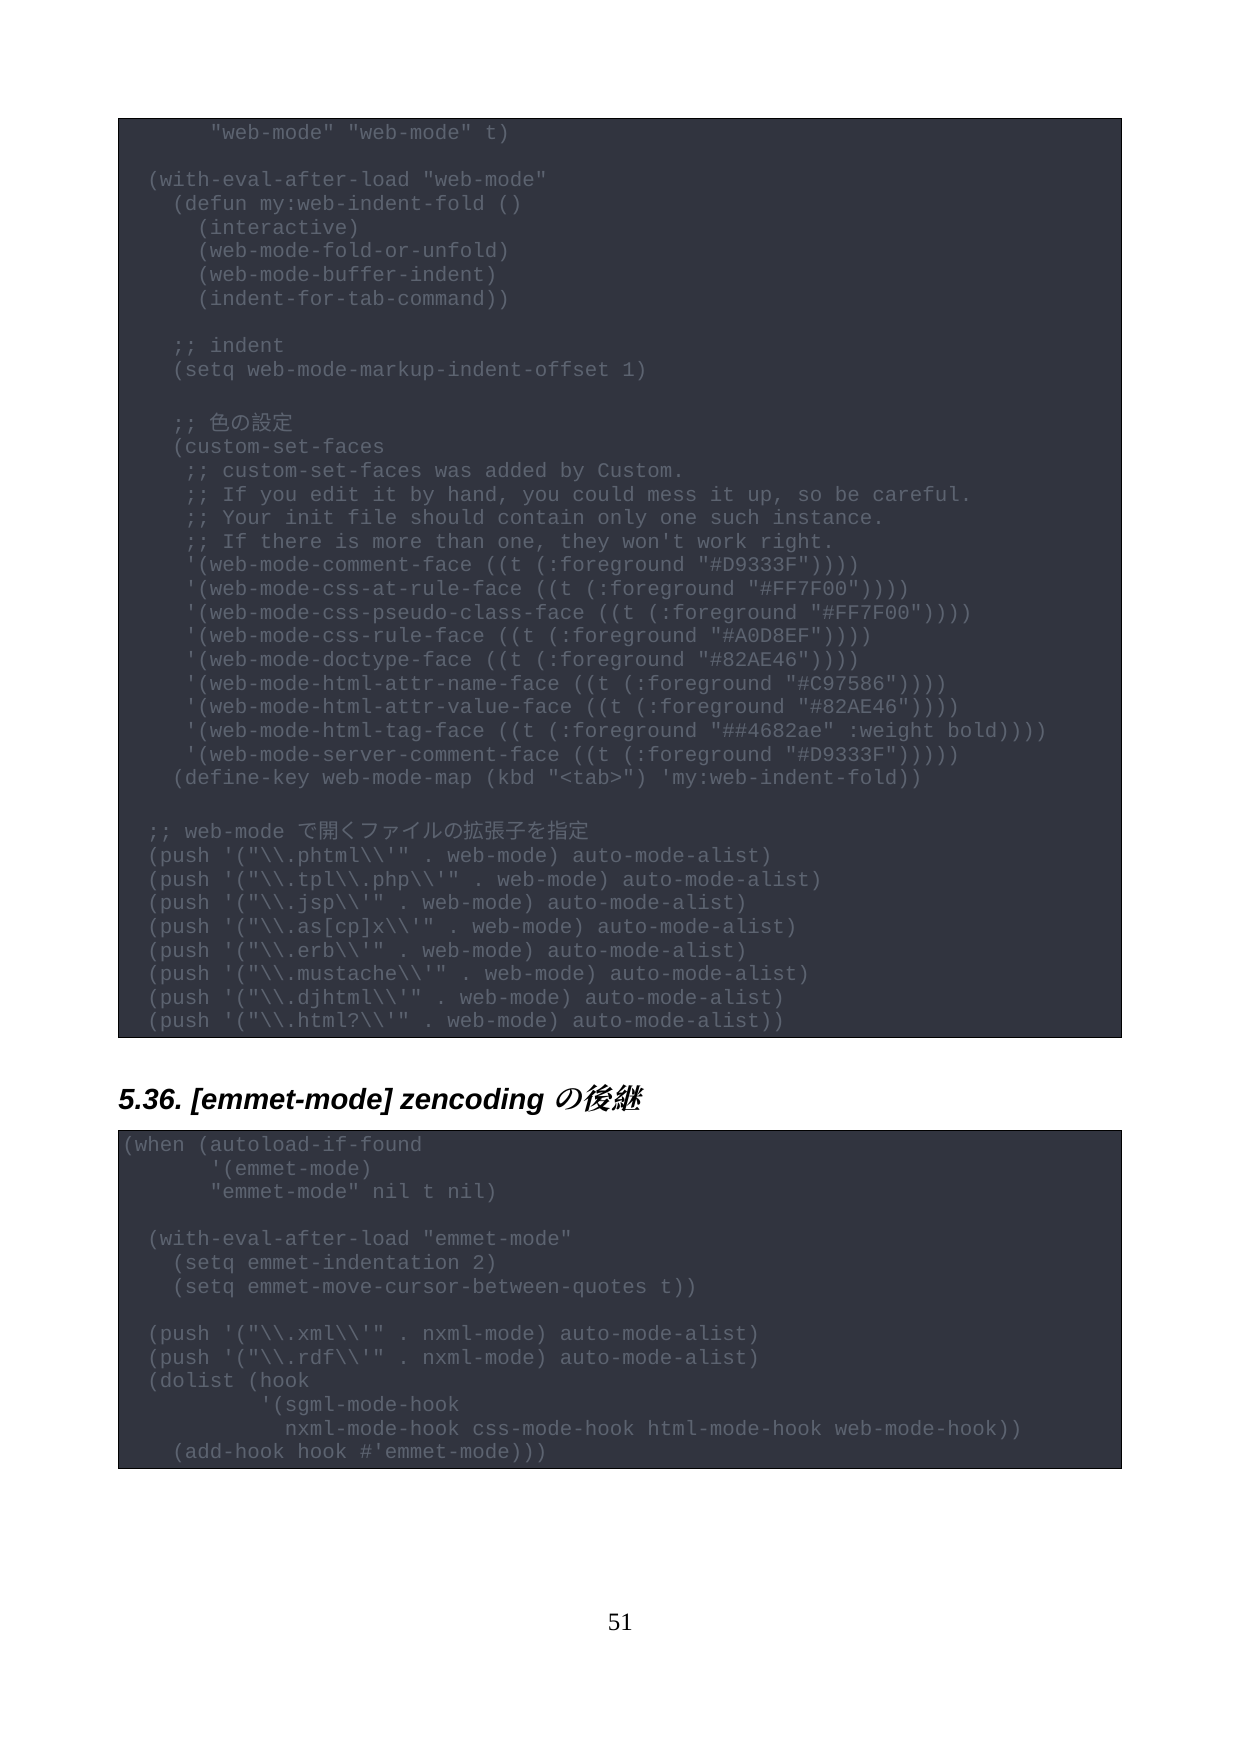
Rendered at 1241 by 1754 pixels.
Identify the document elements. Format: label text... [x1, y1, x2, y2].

text '(web-mode-html-attr-name-face ((t (:foreground "#C97586")))) [119, 669, 1121, 692]
text (push '("\\.djhtml\\'" . web-mode) auto-mode-alist) [119, 983, 1121, 1007]
text (indent-for-tab-command)) [119, 284, 1121, 307]
text (when (autoload-if-found [119, 1131, 1121, 1153]
text (setq emmet-move-cursor-between-quotes t)) [119, 1272, 1121, 1295]
text (web-mode-buffer-indent) [119, 260, 1121, 284]
text (push '("\\.erb\\'" . web-mode) auto-mode-alist) [119, 936, 1121, 959]
text (defun my:web-indent-fold () [119, 189, 1121, 213]
text (push '("\\.mustache\\'" . web-mode) auto-mode-alist) [119, 959, 1121, 983]
text (push '("\\.rdf\\'" . nxml-mode) auto-mode-alist) [119, 1343, 1121, 1366]
text "web-mode" "web-mode" t) [119, 119, 1121, 142]
text (push '("\\.phtml\\'" . web-mode) auto-mode-alist) [119, 841, 1121, 865]
text (push '("\\.tpl\\.php\\'" . web-mode) auto-mode-alist) [119, 865, 1121, 888]
text (web-mode-fold-or-unfold) [119, 236, 1121, 260]
text '(web-mode-comment-face ((t (:foreground "#D9333F")))) [119, 551, 1121, 574]
text '(web-mode-doctype-face ((t (:foreground "#82AE46")))) [119, 645, 1121, 669]
text (setq web-mode-markup-indent-offset 1) [119, 354, 1121, 378]
text '(web-mode-html-tag-face ((t (:foreground "##4682ae" :weight bold)))) [119, 716, 1121, 740]
text (custom-set-faces [119, 432, 1121, 456]
text '(emmet-mode) [119, 1153, 1121, 1177]
text (push '("\\.jsp\\'" . web-mode) auto-mode-alist) [119, 888, 1121, 912]
text (dolist (hook [119, 1366, 1121, 1390]
text (setq emmet-indentation 2) [119, 1248, 1121, 1272]
text ;; Your init file should contain only one such instance. [119, 503, 1121, 527]
text "emmet-mode" nil t nil) [119, 1177, 1121, 1201]
text '(web-mode-server-comment-face ((t (:foreground "#D9333F"))))) [119, 740, 1121, 763]
text '(web-mode-css-rule-face ((t (:foreground "#A0D8EF")))) [119, 621, 1121, 645]
text ;; indent [119, 331, 1121, 354]
text ;; web-mode で開くファイルの拡張子を指定 [119, 811, 1121, 841]
text (add-hook hook #'emmet-mode))) [119, 1437, 1121, 1468]
text ;; custom-set-faces was added by Custom. [119, 456, 1121, 479]
text ;; If you edit it by hand, you could mess it up, so be careful. [119, 479, 1121, 503]
text nxml-mode-hook css-mode-hook html-mode-hook web-mode-hook)) [119, 1414, 1121, 1437]
text (define-key web-mode-map (kbd "<tab>") 'my:web-indent-fold)) [119, 763, 1121, 787]
text '(sgml-mode-hook [119, 1390, 1121, 1414]
text (push '("\\.as[cp]x\\'" . web-mode) auto-mode-alist) [119, 912, 1121, 936]
text (with-eval-after-load "web-mode" [119, 165, 1121, 189]
text (push '("\\.xml\\'" . nxml-mode) auto-mode-alist) [119, 1319, 1121, 1343]
text (push '("\\.html?\\'" . web-mode) auto-mode-alist)) [119, 1007, 1121, 1037]
text ;; If there is more than one, they won't work right. [119, 527, 1121, 551]
text '(web-mode-css-pseudo-class-face ((t (:foreground "#FF7F00")))) [119, 598, 1121, 621]
text ;; 色の設定 [119, 402, 1121, 432]
text '(web-mode-css-at-rule-face ((t (:foreground "#FF7F00")))) [119, 574, 1121, 598]
text (interactive) [119, 213, 1121, 236]
subtitle [emmet-mode] zencoding の後継 [118, 1076, 1122, 1117]
text '(web-mode-html-attr-value-face ((t (:foreground "#82AE46")))) [119, 692, 1121, 716]
text (with-eval-after-load "emmet-mode" [119, 1224, 1121, 1248]
